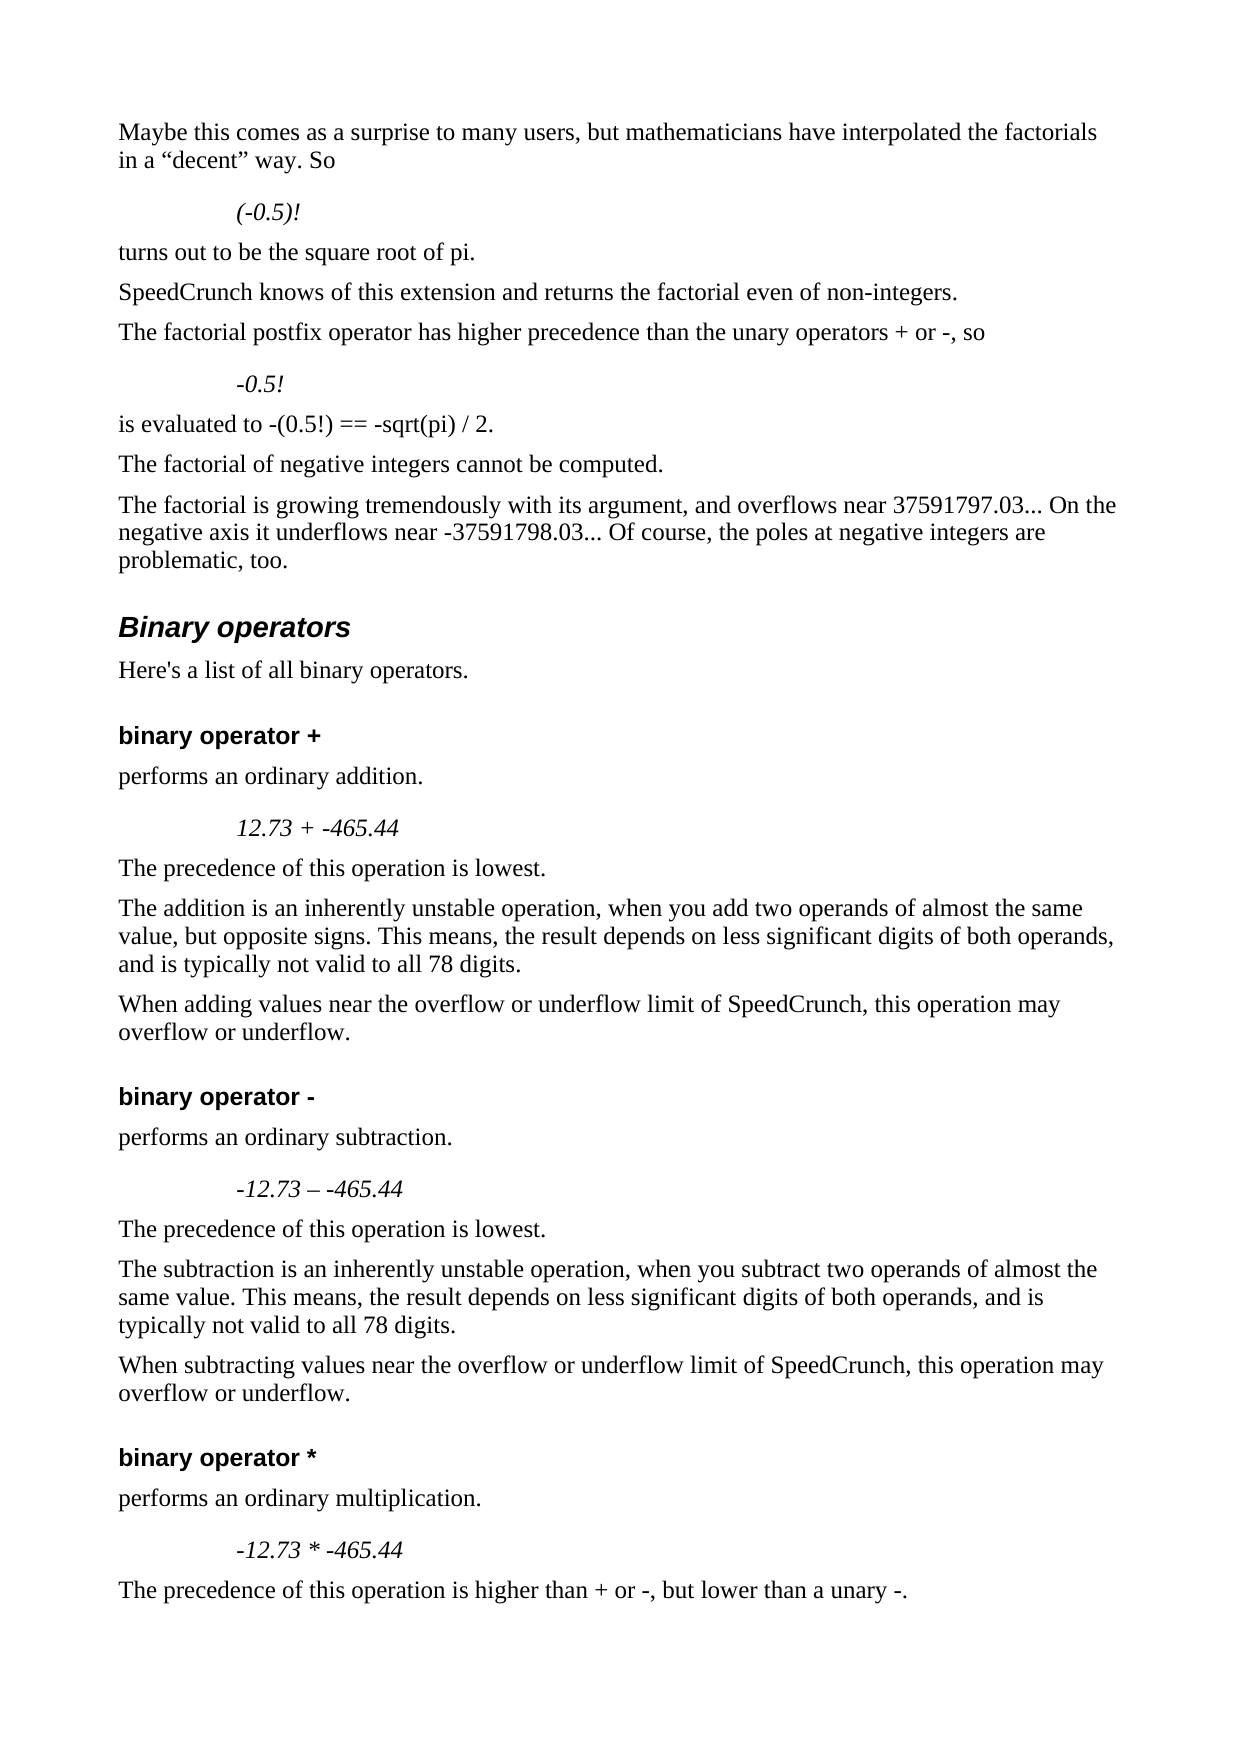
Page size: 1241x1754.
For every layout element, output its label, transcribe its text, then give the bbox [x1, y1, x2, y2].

subtitle binary operator + [118, 722, 1122, 749]
text Maybe this comes as a surprise to many users, but mathematicians have interpolated the factorials in a “decent” way. So [118, 118, 1122, 173]
text The precedence of this operation is lowest. [118, 1215, 1122, 1243]
text -0.5! [236, 370, 1122, 398]
subtitle binary operator - [118, 1083, 1122, 1111]
text When adding values near the overflow or underflow limit of SpeedCrunch, this operation may overflow or underflow. [118, 990, 1122, 1045]
text 12.73 + -465.44 [236, 814, 1122, 842]
text -12.73 – -465.44 [236, 1175, 1122, 1203]
text -12.73 * -465.44 [236, 1536, 1122, 1564]
text turns out to be the square root of pi. [118, 238, 1122, 266]
text When subtracting values near the overflow or underflow limit of SpeedCrunch, this operation may overflow or underflow. [118, 1351, 1122, 1406]
text SpeedCrunch knows of this extension and returns the factorial even of non-integers. [118, 278, 1122, 306]
text The factorial of negative integers cannot be computed. [118, 451, 1122, 478]
text performs an ordinary addition. [118, 762, 1122, 790]
text The precedence of this operation is higher than + or -, but lower than a unary -. [118, 1576, 1122, 1604]
subtitle binary operator * [118, 1444, 1122, 1472]
text Here's a list of all binary operators. [118, 657, 1122, 684]
text performs an ordinary subtraction. [118, 1123, 1122, 1151]
text (-0.5)! [236, 198, 1122, 226]
text performs an ordinary multiplication. [118, 1484, 1122, 1512]
text The factorial is growing tremendously with its argument, and overflows near 37591797.03... On the negative axis it underflows near -37591798.03... Of course, the poles at negative integers are problematic, too. [118, 491, 1122, 574]
text is evaluated to -(0.5!) == -sqrt(pi) / 2. [118, 410, 1122, 438]
text The precedence of this operation is lowest. [118, 854, 1122, 882]
subtitle Binary operators [118, 611, 1122, 644]
text The subtraction is an inherently unstable operation, when you subtract two operands of almost the same value. This means, the result depends on less significant digits of both operands, and is typically not valid to all 78 digits. [118, 1255, 1122, 1338]
text The addition is an inherently unstable operation, when you add two operands of almost the same value, but opposite signs. This means, the result depends on less significant digits of both operands, and is typically not valid to all 78 digits. [118, 894, 1122, 977]
text The factorial postfix operator has higher precedence than the unary operators + or -, so [118, 318, 1122, 346]
